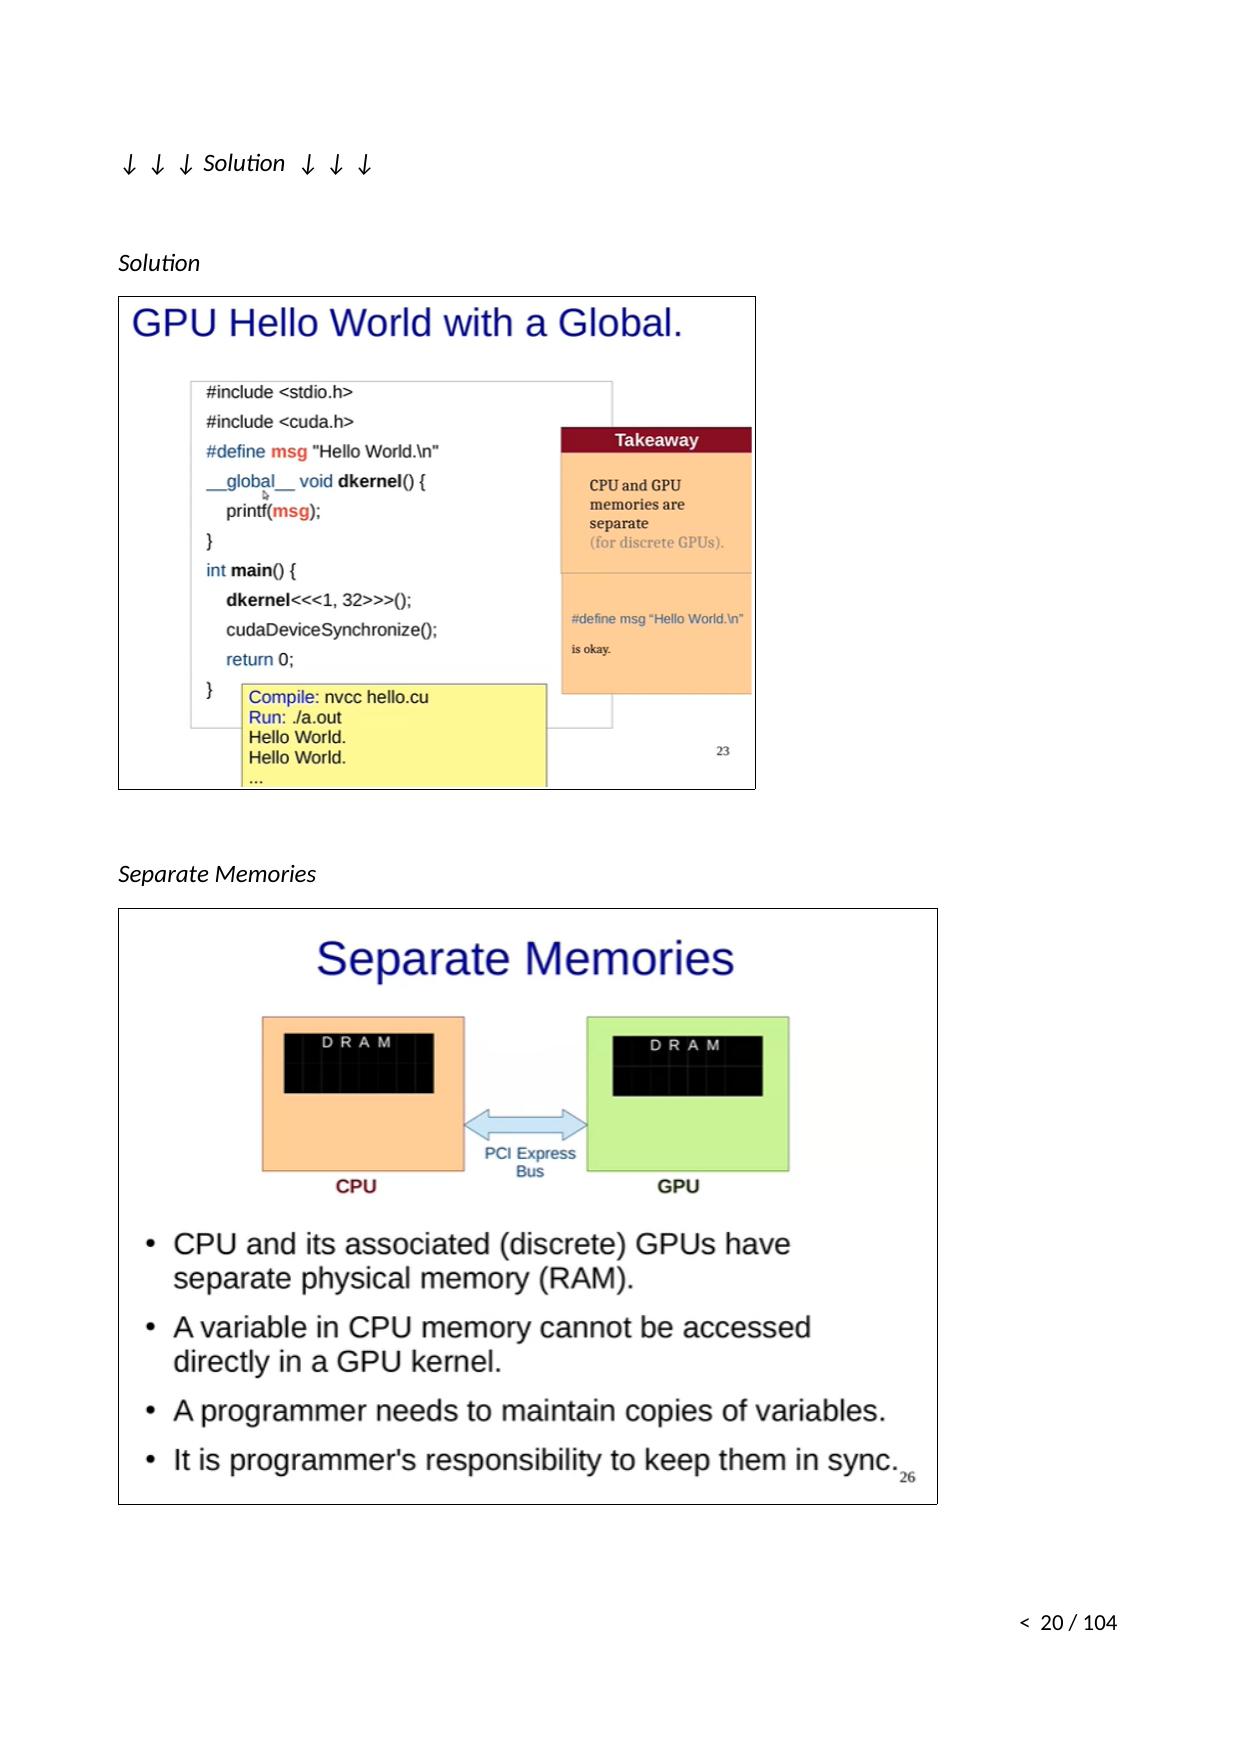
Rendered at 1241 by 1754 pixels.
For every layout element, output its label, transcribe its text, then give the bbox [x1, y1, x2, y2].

picture [121, 299, 752, 787]
text ↓ ↓ ↓ Solution ↓ ↓ ↓ [118, 148, 1122, 178]
text Separate Memories [118, 858, 1122, 888]
text Solution [118, 247, 1122, 277]
picture [121, 910, 934, 1501]
